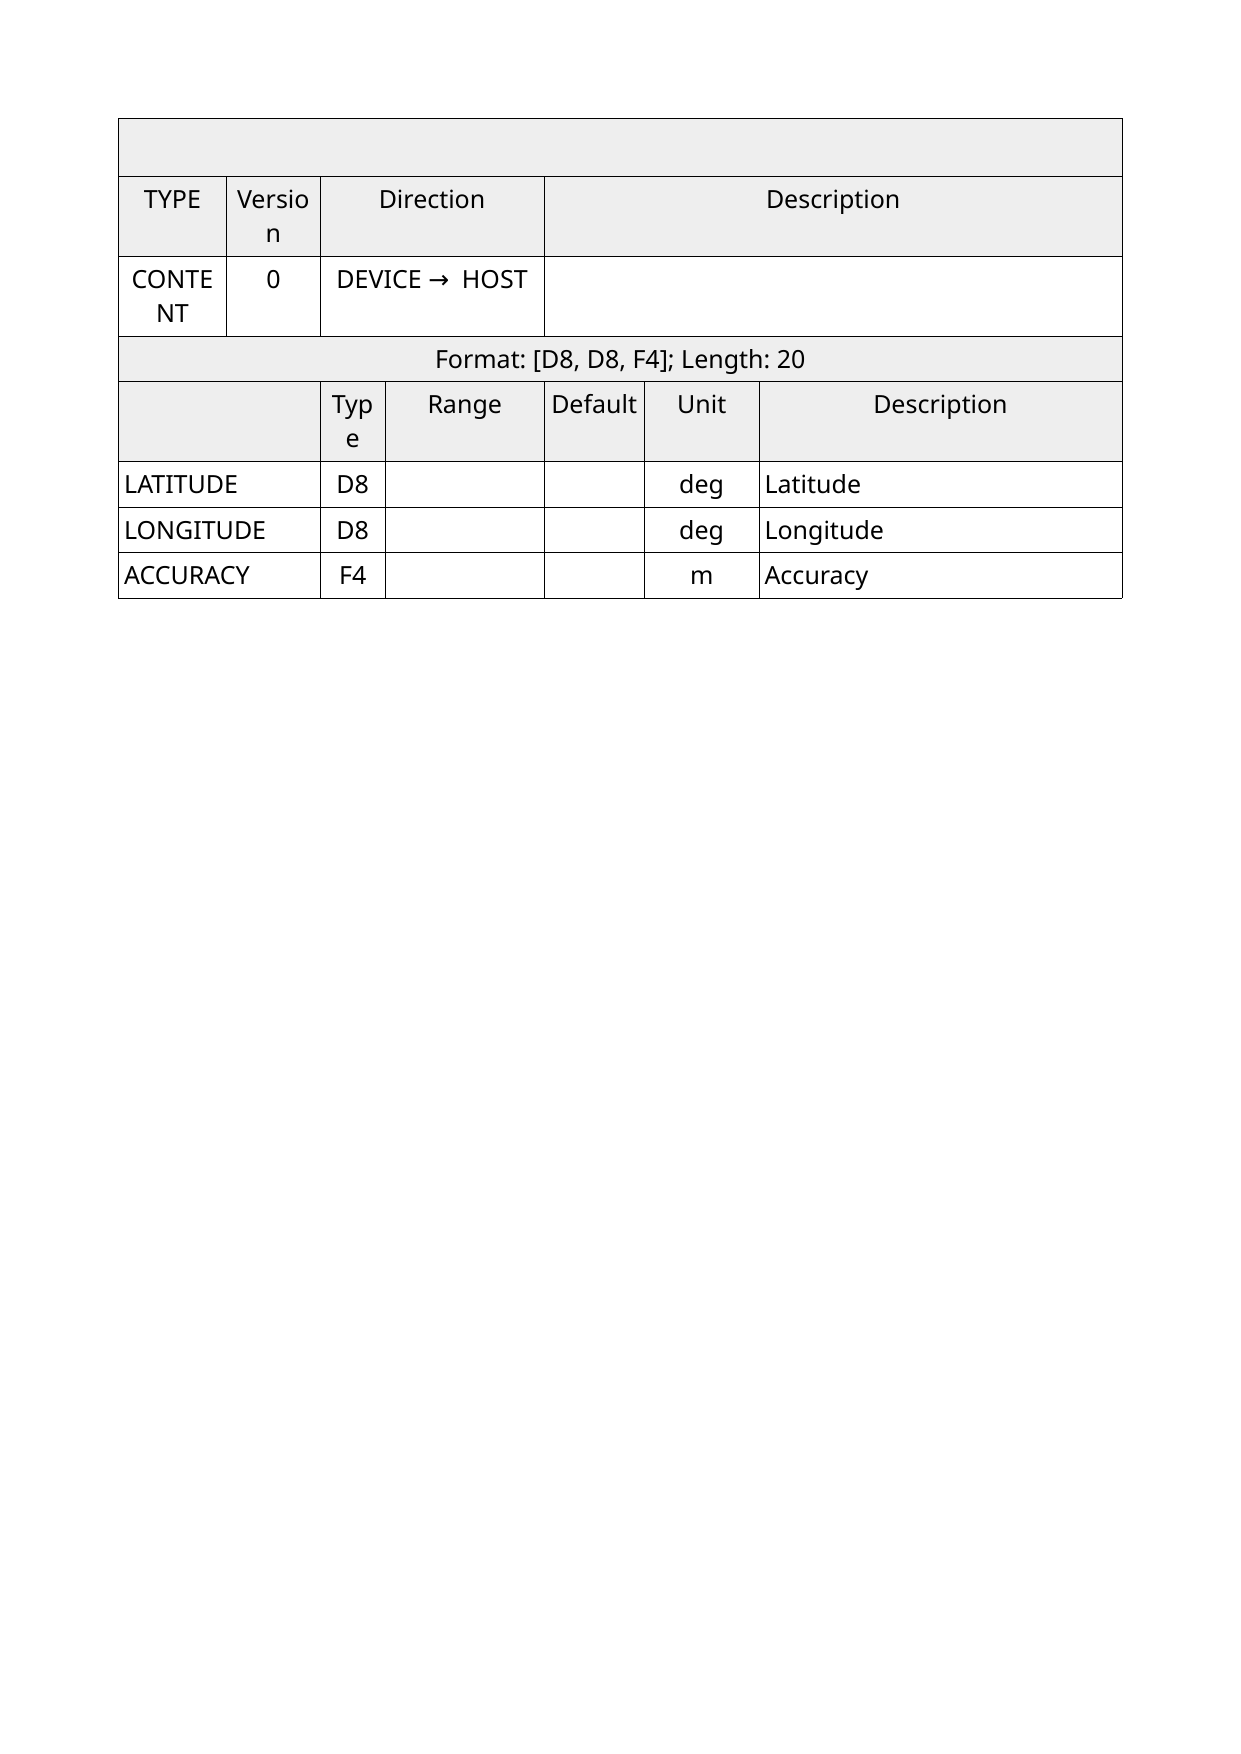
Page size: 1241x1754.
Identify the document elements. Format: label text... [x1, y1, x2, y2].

table_cell Default [545, 382, 644, 461]
table_cell [386, 553, 544, 598]
table_cell [545, 553, 644, 598]
table_cell [386, 462, 544, 507]
table_cell 0 [227, 257, 320, 336]
table_cell Description [545, 177, 1122, 256]
table_cell CONTENT [119, 257, 226, 336]
table_cell [545, 462, 644, 507]
table_cell LONGITUDE [119, 508, 320, 552]
table_cell LATITUDE [119, 462, 320, 507]
table_cell Description [760, 382, 1122, 461]
table_cell Range [386, 382, 544, 461]
table_cell deg [645, 462, 759, 507]
table_cell Direction [321, 177, 544, 256]
table_cell Longitude [760, 508, 1122, 552]
table_cell Type [321, 382, 385, 461]
table_cell Latitude [760, 462, 1122, 507]
table_cell [545, 257, 1122, 336]
table_cell [119, 382, 320, 461]
table_cell Version [227, 177, 320, 256]
table_cell D8 [321, 508, 385, 552]
table_cell deg [645, 508, 759, 552]
table_cell TYPE [119, 177, 226, 256]
table_cell F4 [321, 553, 385, 598]
table_cell [386, 508, 544, 552]
table_cell m [645, 553, 759, 598]
table_header [119, 119, 1122, 176]
table_cell DEVICE → HOST [321, 257, 544, 336]
table_cell Accuracy [760, 553, 1122, 598]
table_cell Unit [645, 382, 759, 461]
table_cell D8 [321, 462, 385, 507]
table_cell [545, 508, 644, 552]
table_cell Format: [D8, D8, F4]; Length: 20 [119, 337, 1122, 381]
table_cell ACCURACY [119, 553, 320, 598]
